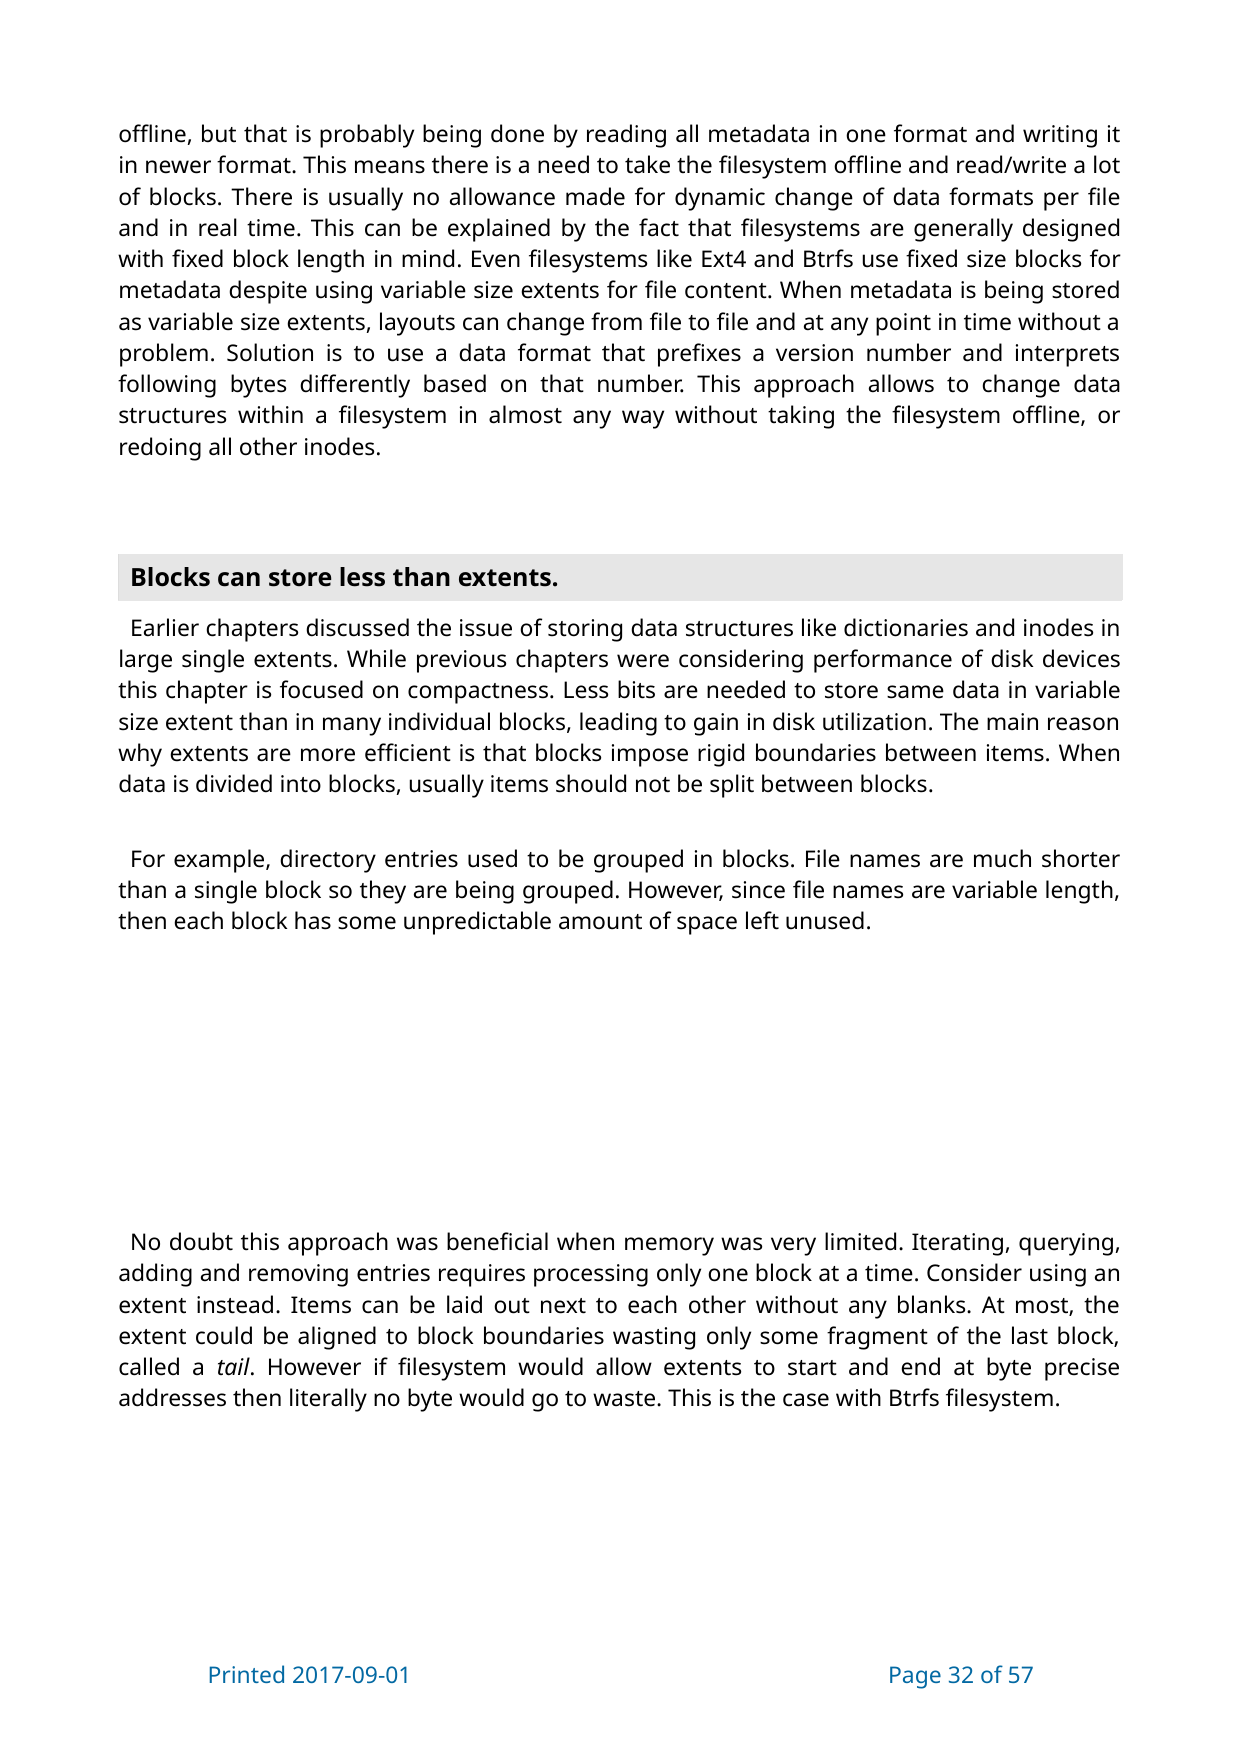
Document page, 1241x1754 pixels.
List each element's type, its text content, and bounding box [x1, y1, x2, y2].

text For example, directory entries used to be grouped in blocks. File names are much shorter than a single block so they are being grouped. However, since file names are variable length, then each block has some unpredictable amount of space left unused. [118, 842, 1122, 936]
text No doubt this approach was beneficial when memory was very limited. Iterating, querying, adding and removing entries requires processing only one block at a time. Consider using an extent instead. Items can be laid out next to each other without any blanks. At most, the extent could be aligned to block boundaries wasting only some fragment of the last block, called a tail. However if filesystem would allow extents to start and end at byte precise addresses then literally no byte would go to waste. This is the case with Btrfs filesystem. [118, 1226, 1122, 1414]
text offline, but that is probably being done by reading all metadata in one format and writing it in newer format. This means there is a need to take the filesystem offline and read/write a lot of blocks. There is usually no allowance made for dynamic change of data formats per file and in real time. This can be explained by the fact that filesystems are generally designed with fixed block length in mind. Even filesystems like Ext4 and Btrfs use fixed size blocks for metadata despite using variable size extents for file content. When metadata is being stored as variable size extents, layouts can change from file to file and at any point in time without a problem. Solution is to use a data format that prefixes a version number and interprets following bytes differently based on that number. This approach allows to change data structures within a filesystem in almost any way without taking the filesystem offline, or redoing all other inodes. [118, 118, 1122, 462]
subtitle Blocks can store less than extents. [119, 555, 1122, 600]
text Earlier chapters discussed the issue of storing data structures like dictionaries and inodes in large single extents. While previous chapters were considering performance of disk devices this chapter is focused on compactness. Less bits are needed to store same data in variable size extent than in many individual blocks, leading to gain in disk utilization. The main reason why extents are more efficient is that blocks impose rigid boundaries between items. When data is divided into blocks, usually items should not be split between blocks. [118, 612, 1122, 799]
